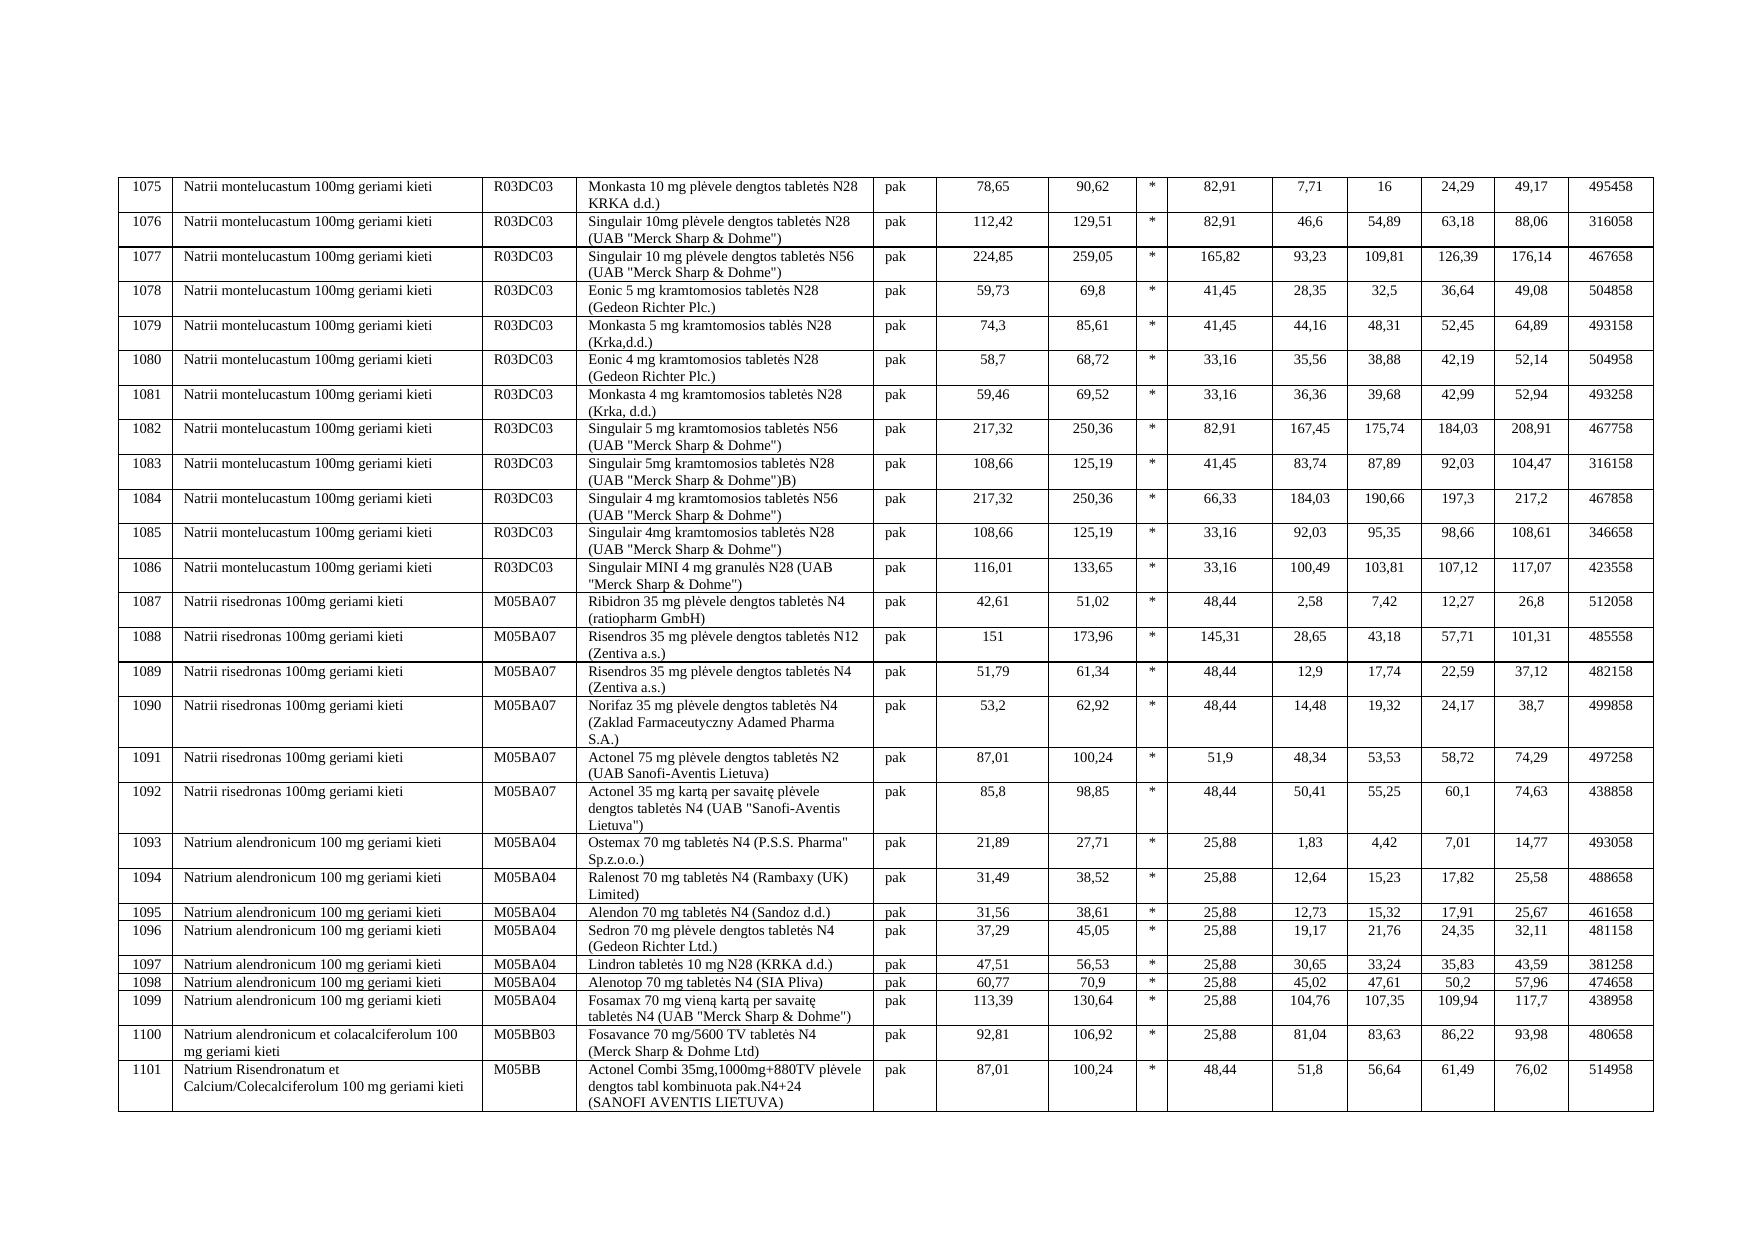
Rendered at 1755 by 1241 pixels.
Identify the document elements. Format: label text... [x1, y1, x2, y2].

table_cell 51,9 [1168, 748, 1272, 782]
table_cell 1095 [119, 904, 172, 920]
table_cell 125,19 [1049, 524, 1136, 558]
table_cell 482158 [1569, 663, 1653, 696]
table_cell 14,77 [1495, 834, 1568, 868]
table_cell Natrium alendronicum 100 mg geriami kieti [173, 921, 482, 955]
table_cell * [1137, 559, 1167, 592]
table_cell R03DC03 [483, 178, 576, 212]
table_cell * [1137, 524, 1167, 558]
table_cell 224,85 [937, 248, 1048, 281]
table_cell 217,2 [1495, 490, 1568, 523]
table_cell 104,76 [1273, 991, 1347, 1025]
table_cell pak [874, 974, 936, 990]
table_cell Natrii montelucastum 100mg geriami kieti [173, 178, 482, 212]
table_cell * [1137, 956, 1167, 973]
table_cell 108,66 [937, 455, 1048, 488]
table_cell * [1137, 991, 1167, 1025]
table_cell 12,64 [1273, 869, 1347, 902]
table_cell Risendros 35 mg plėvele dengtos tabletės N12 (Zentiva a.s.) [577, 628, 873, 661]
table_cell 25,88 [1168, 904, 1272, 920]
table_cell M05BB03 [483, 1026, 576, 1059]
table_cell Natrii montelucastum 100mg geriami kieti [173, 524, 482, 558]
table_cell 1079 [119, 317, 172, 350]
table_cell 208,91 [1495, 420, 1568, 454]
table_cell 56,53 [1049, 956, 1136, 973]
table_cell Natrium alendronicum 100 mg geriami kieti [173, 834, 482, 868]
table_cell Singulair 4mg kramtomosios tabletės N28 (UAB "Merck Sharp & Dohme") [577, 524, 873, 558]
table_cell 85,8 [937, 783, 1048, 833]
table_cell * [1137, 593, 1167, 627]
table_cell 39,68 [1348, 386, 1421, 419]
table_cell 107,12 [1422, 559, 1494, 592]
table_cell Natrii risedronas 100mg geriami kieti [173, 593, 482, 627]
table_cell 1090 [119, 697, 172, 747]
table_cell M05BA07 [483, 697, 576, 747]
table_cell 461658 [1569, 904, 1653, 920]
table_cell 113,39 [937, 991, 1048, 1025]
table_cell 250,36 [1049, 420, 1136, 454]
table_cell 58,7 [937, 351, 1048, 385]
table_cell * [1137, 282, 1167, 316]
table_cell 151 [937, 628, 1048, 661]
table_cell 57,71 [1422, 628, 1494, 661]
table_cell * [1137, 748, 1167, 782]
table_cell 48,31 [1348, 317, 1421, 350]
table_cell 17,82 [1422, 869, 1494, 902]
table_cell * [1137, 455, 1167, 488]
table_cell 175,74 [1348, 420, 1421, 454]
table_cell 12,27 [1422, 593, 1494, 627]
table_cell pak [874, 1061, 936, 1111]
table_cell pak [874, 1026, 936, 1059]
table_cell 438858 [1569, 783, 1653, 833]
table_cell 108,61 [1495, 524, 1568, 558]
table_cell 90,62 [1049, 178, 1136, 212]
table_cell pak [874, 213, 936, 246]
table_cell pak [874, 351, 936, 385]
table_cell 12,73 [1273, 904, 1347, 920]
table_cell 176,14 [1495, 248, 1568, 281]
table_cell * [1137, 420, 1167, 454]
table_cell 92,81 [937, 1026, 1048, 1059]
table_cell 76,02 [1495, 1061, 1568, 1111]
table_cell 24,29 [1422, 178, 1494, 212]
table_cell Sedron 70 mg plėvele dengtos tabletės N4 (Gedeon Richter Ltd.) [577, 921, 873, 955]
table_cell 62,92 [1049, 697, 1136, 747]
table_cell 109,81 [1348, 248, 1421, 281]
table_cell 98,85 [1049, 783, 1136, 833]
table_cell Ostemax 70 mg tabletės N4 (P.S.S. Pharma" Sp.z.o.o.) [577, 834, 873, 868]
table_cell Natrium alendronicum 100 mg geriami kieti [173, 974, 482, 990]
table_cell 45,05 [1049, 921, 1136, 955]
table_cell 100,49 [1273, 559, 1347, 592]
table_cell 64,89 [1495, 317, 1568, 350]
table_cell 88,06 [1495, 213, 1568, 246]
table_cell Actonel Combi 35mg,1000mg+880TV plėvele dengtos tabl kombinuota pak.N4+24 (SANOFI AVENTIS LIETUVA) [577, 1061, 873, 1111]
table_cell 87,89 [1348, 455, 1421, 488]
table_cell 52,14 [1495, 351, 1568, 385]
table_cell M05BA04 [483, 904, 576, 920]
table_cell 117,07 [1495, 559, 1568, 592]
table_cell Natrii risedronas 100mg geriami kieti [173, 748, 482, 782]
table_cell 467658 [1569, 248, 1653, 281]
table_cell 1092 [119, 783, 172, 833]
table_cell 512058 [1569, 593, 1653, 627]
table_cell 61,49 [1422, 1061, 1494, 1111]
table_cell 100,24 [1049, 1061, 1136, 1111]
table_cell 38,52 [1049, 869, 1136, 902]
table_cell 117,7 [1495, 991, 1568, 1025]
table_cell * [1137, 697, 1167, 747]
table_cell Natrii montelucastum 100mg geriami kieti [173, 317, 482, 350]
table_cell 1075 [119, 178, 172, 212]
table_cell 173,96 [1049, 628, 1136, 661]
table_cell M05BA07 [483, 628, 576, 661]
table_cell 57,96 [1495, 974, 1568, 990]
table_cell 25,88 [1168, 991, 1272, 1025]
table_cell 17,91 [1422, 904, 1494, 920]
table_cell R03DC03 [483, 386, 576, 419]
table_cell * [1137, 974, 1167, 990]
table_cell 1080 [119, 351, 172, 385]
table_cell 49,08 [1495, 282, 1568, 316]
table_cell 25,88 [1168, 921, 1272, 955]
table_cell 41,45 [1168, 317, 1272, 350]
table_cell 104,47 [1495, 455, 1568, 488]
table_cell 250,36 [1049, 490, 1136, 523]
table_cell * [1137, 317, 1167, 350]
table_cell 38,7 [1495, 697, 1568, 747]
table_cell 1097 [119, 956, 172, 973]
table_cell 42,61 [937, 593, 1048, 627]
table_cell 19,32 [1348, 697, 1421, 747]
table_cell Natrium alendronicum 100 mg geriami kieti [173, 904, 482, 920]
table_cell 50,41 [1273, 783, 1347, 833]
table_cell 1086 [119, 559, 172, 592]
table_cell pak [874, 697, 936, 747]
table_cell 53,2 [937, 697, 1048, 747]
table_cell Natrium alendronicum et colacalciferolum 100 mg geriami kieti [173, 1026, 482, 1059]
table_cell 106,92 [1049, 1026, 1136, 1059]
table_cell 59,73 [937, 282, 1048, 316]
table_cell 48,44 [1168, 697, 1272, 747]
table_cell 495458 [1569, 178, 1653, 212]
table_cell 24,35 [1422, 921, 1494, 955]
table_cell 1093 [119, 834, 172, 868]
table_cell M05BA07 [483, 783, 576, 833]
table_cell 47,51 [937, 956, 1048, 973]
table_cell 499858 [1569, 697, 1653, 747]
table_cell 25,67 [1495, 904, 1568, 920]
table_cell R03DC03 [483, 524, 576, 558]
table_cell 488658 [1569, 869, 1653, 902]
table_cell 92,03 [1422, 455, 1494, 488]
table_cell 49,17 [1495, 178, 1568, 212]
table_cell 82,91 [1168, 213, 1272, 246]
table_cell * [1137, 628, 1167, 661]
table_cell 184,03 [1422, 420, 1494, 454]
table_cell 22,59 [1422, 663, 1494, 696]
table_cell 51,8 [1273, 1061, 1347, 1111]
table_cell 37,12 [1495, 663, 1568, 696]
table_cell R03DC03 [483, 490, 576, 523]
table_cell 85,61 [1049, 317, 1136, 350]
table_cell 32,5 [1348, 282, 1421, 316]
table_cell 467858 [1569, 490, 1653, 523]
table_cell * [1137, 248, 1167, 281]
table_cell 25,88 [1168, 1026, 1272, 1059]
table_cell 12,9 [1273, 663, 1347, 696]
table_cell pak [874, 524, 936, 558]
table_cell 63,18 [1422, 213, 1494, 246]
table_cell 92,03 [1273, 524, 1347, 558]
table_cell 1083 [119, 455, 172, 488]
table_cell 31,56 [937, 904, 1048, 920]
table_cell Natrii montelucastum 100mg geriami kieti [173, 455, 482, 488]
table_cell 493258 [1569, 386, 1653, 419]
table_cell M05BA04 [483, 869, 576, 902]
table_cell 15,32 [1348, 904, 1421, 920]
table_cell R03DC03 [483, 248, 576, 281]
table_cell 145,31 [1168, 628, 1272, 661]
table_cell 2,58 [1273, 593, 1347, 627]
table_cell 1099 [119, 991, 172, 1025]
table_cell 184,03 [1273, 490, 1347, 523]
table_cell pak [874, 991, 936, 1025]
table_cell M05BA07 [483, 663, 576, 696]
table_cell 28,65 [1273, 628, 1347, 661]
table_cell R03DC03 [483, 317, 576, 350]
table_cell 41,45 [1168, 282, 1272, 316]
table_cell 316058 [1569, 213, 1653, 246]
table_cell pak [874, 783, 936, 833]
table_cell 38,61 [1049, 904, 1136, 920]
table_cell Eonic 5 mg kramtomosios tabletės N28 (Gedeon Richter Plc.) [577, 282, 873, 316]
table_cell Fosamax 70 mg vieną kartą per savaitę tabletės N4 (UAB "Merck Sharp & Dohme") [577, 991, 873, 1025]
table_cell 36,64 [1422, 282, 1494, 316]
table_cell 438958 [1569, 991, 1653, 1025]
table_cell 43,59 [1495, 956, 1568, 973]
table_cell 101,31 [1495, 628, 1568, 661]
table_cell 48,44 [1168, 1061, 1272, 1111]
table_cell 21,89 [937, 834, 1048, 868]
table_cell 381258 [1569, 956, 1653, 973]
table_cell 514958 [1569, 1061, 1653, 1111]
table_cell 474658 [1569, 974, 1653, 990]
table_cell 133,65 [1049, 559, 1136, 592]
table_cell 55,25 [1348, 783, 1421, 833]
table_cell pak [874, 834, 936, 868]
table_cell 36,36 [1273, 386, 1347, 419]
table_cell Natrii montelucastum 100mg geriami kieti [173, 351, 482, 385]
table_cell pak [874, 490, 936, 523]
table_cell 17,74 [1348, 663, 1421, 696]
table_cell * [1137, 921, 1167, 955]
table_cell 108,66 [937, 524, 1048, 558]
table_cell Ralenost 70 mg tabletės N4 (Rambaxy (UK) Limited) [577, 869, 873, 902]
table_cell Natrium alendronicum 100 mg geriami kieti [173, 991, 482, 1025]
table_cell pak [874, 748, 936, 782]
table_cell M05BA04 [483, 991, 576, 1025]
table_cell 48,44 [1168, 663, 1272, 696]
table_cell 69,52 [1049, 386, 1136, 419]
table_cell 109,94 [1422, 991, 1494, 1025]
table_cell 1078 [119, 282, 172, 316]
table_cell 16 [1348, 178, 1421, 212]
table_cell 33,16 [1168, 524, 1272, 558]
table_cell Lindron tabletės 10 mg N28 (KRKA d.d.) [577, 956, 873, 973]
table_cell R03DC03 [483, 420, 576, 454]
table_cell Monkasta 10 mg plėvele dengtos tabletės N28 KRKA d.d.) [577, 178, 873, 212]
table_cell pak [874, 420, 936, 454]
table_cell M05BA07 [483, 593, 576, 627]
table_cell Natrii risedronas 100mg geriami kieti [173, 628, 482, 661]
table_cell 25,88 [1168, 956, 1272, 973]
table_cell 190,66 [1348, 490, 1421, 523]
table_cell 103,81 [1348, 559, 1421, 592]
table_cell 485558 [1569, 628, 1653, 661]
table_cell 61,34 [1049, 663, 1136, 696]
table_cell * [1137, 904, 1167, 920]
table_cell 87,01 [937, 1061, 1048, 1111]
table_cell 126,39 [1422, 248, 1494, 281]
table_cell 33,24 [1348, 956, 1421, 973]
table_cell 74,63 [1495, 783, 1568, 833]
table_cell 493058 [1569, 834, 1653, 868]
table_cell 1091 [119, 748, 172, 782]
table_cell 33,16 [1168, 559, 1272, 592]
table_cell 346658 [1569, 524, 1653, 558]
table_cell 46,6 [1273, 213, 1347, 246]
table_cell 70,9 [1049, 974, 1136, 990]
table_cell 1,83 [1273, 834, 1347, 868]
table_cell 51,02 [1049, 593, 1136, 627]
table_cell Actonel 75 mg plėvele dengtos tabletės N2 (UAB Sanofi-Aventis Lietuva) [577, 748, 873, 782]
table_cell Natrii montelucastum 100mg geriami kieti [173, 559, 482, 592]
table_cell M05BA07 [483, 748, 576, 782]
table_cell Natrium Risendronatum et Calcium/Colecalciferolum 100 mg geriami kieti [173, 1061, 482, 1111]
table_cell pak [874, 178, 936, 212]
table_cell 423558 [1569, 559, 1653, 592]
table_cell 35,56 [1273, 351, 1347, 385]
table_cell * [1137, 783, 1167, 833]
table_cell 51,79 [937, 663, 1048, 696]
table_cell pak [874, 593, 936, 627]
table_cell Singulair 5mg kramtomosios tabletės N28 (UAB "Merck Sharp & Dohme")B) [577, 455, 873, 488]
table_cell 467758 [1569, 420, 1653, 454]
table_cell Natrii montelucastum 100mg geriami kieti [173, 282, 482, 316]
table_cell 27,71 [1049, 834, 1136, 868]
table_cell Norifaz 35 mg plėvele dengtos tabletės N4 (Zaklad Farmaceutyczny Adamed Pharma S.A.) [577, 697, 873, 747]
table_cell 66,33 [1168, 490, 1272, 523]
table_cell Singulair 10 mg plėvele dengtos tabletės N56 (UAB "Merck Sharp & Dohme") [577, 248, 873, 281]
table_cell Monkasta 5 mg kramtomosios tablės N28 (Krka,d.d.) [577, 317, 873, 350]
table_cell 7,01 [1422, 834, 1494, 868]
table_cell 1087 [119, 593, 172, 627]
table_cell 53,53 [1348, 748, 1421, 782]
table_cell * [1137, 1026, 1167, 1059]
table_cell * [1137, 1061, 1167, 1111]
table_cell Natrii montelucastum 100mg geriami kieti [173, 213, 482, 246]
table_cell 52,94 [1495, 386, 1568, 419]
table_cell 1088 [119, 628, 172, 661]
table_cell 86,22 [1422, 1026, 1494, 1059]
table_cell 31,49 [937, 869, 1048, 902]
table_cell 14,48 [1273, 697, 1347, 747]
table_cell Natrii montelucastum 100mg geriami kieti [173, 248, 482, 281]
table_cell 1084 [119, 490, 172, 523]
table_cell pak [874, 386, 936, 419]
table_cell 69,8 [1049, 282, 1136, 316]
table_cell 1096 [119, 921, 172, 955]
table_cell 100,24 [1049, 748, 1136, 782]
table_cell 504958 [1569, 351, 1653, 385]
table_cell 30,65 [1273, 956, 1347, 973]
table_cell 197,3 [1422, 490, 1494, 523]
table_cell 125,19 [1049, 455, 1136, 488]
table_cell 48,44 [1168, 593, 1272, 627]
table_cell * [1137, 178, 1167, 212]
table_cell M05BA04 [483, 834, 576, 868]
table_cell 116,01 [937, 559, 1048, 592]
table_cell Alendon 70 mg tabletės N4 (Sandoz d.d.) [577, 904, 873, 920]
table_cell 59,46 [937, 386, 1048, 419]
table_cell 48,34 [1273, 748, 1347, 782]
table_cell pak [874, 904, 936, 920]
table_cell 68,72 [1049, 351, 1136, 385]
table_cell Natrii risedronas 100mg geriami kieti [173, 663, 482, 696]
table_cell M05BA04 [483, 921, 576, 955]
table_cell * [1137, 490, 1167, 523]
table_cell 25,58 [1495, 869, 1568, 902]
table_cell Fosavance 70 mg/5600 TV tabletės N4 (Merck Sharp & Dohme Ltd) [577, 1026, 873, 1059]
table_cell 43,18 [1348, 628, 1421, 661]
table_cell Natrii risedronas 100mg geriami kieti [173, 783, 482, 833]
table_cell 60,1 [1422, 783, 1494, 833]
table_cell 32,11 [1495, 921, 1568, 955]
table_cell pak [874, 921, 936, 955]
table_cell M05BB [483, 1061, 576, 1111]
table_cell 165,82 [1168, 248, 1272, 281]
table_cell 74,3 [937, 317, 1048, 350]
table_cell 35,83 [1422, 956, 1494, 973]
table_cell 7,42 [1348, 593, 1421, 627]
table_cell 1089 [119, 663, 172, 696]
table_cell 4,42 [1348, 834, 1421, 868]
table_cell 60,77 [937, 974, 1048, 990]
table_cell * [1137, 213, 1167, 246]
table_cell 83,63 [1348, 1026, 1421, 1059]
table_cell * [1137, 386, 1167, 419]
table_cell Singulair 10mg plėvele dengtos tabletės N28 (UAB "Merck Sharp & Dohme") [577, 213, 873, 246]
table_cell 1076 [119, 213, 172, 246]
table_cell 167,45 [1273, 420, 1347, 454]
table_cell 1100 [119, 1026, 172, 1059]
table_cell 504858 [1569, 282, 1653, 316]
table_cell Singulair 4 mg kramtomosios tabletės N56 (UAB "Merck Sharp & Dohme") [577, 490, 873, 523]
table_cell Natrium alendronicum 100 mg geriami kieti [173, 956, 482, 973]
table_cell 38,88 [1348, 351, 1421, 385]
table_cell 1077 [119, 248, 172, 281]
table_cell pak [874, 248, 936, 281]
table_cell 129,51 [1049, 213, 1136, 246]
table_cell Monkasta 4 mg kramtomosios tabletės N28 (Krka, d.d.) [577, 386, 873, 419]
table_cell 42,99 [1422, 386, 1494, 419]
table_cell R03DC03 [483, 455, 576, 488]
table_cell 316158 [1569, 455, 1653, 488]
table_cell Natrium alendronicum 100 mg geriami kieti [173, 869, 482, 902]
table_cell 1101 [119, 1061, 172, 1111]
table_cell 217,32 [937, 420, 1048, 454]
table_cell 130,64 [1049, 991, 1136, 1025]
table_cell 25,88 [1168, 974, 1272, 990]
table_cell pak [874, 628, 936, 661]
table_cell 19,17 [1273, 921, 1347, 955]
table_cell 44,16 [1273, 317, 1347, 350]
table_cell 217,32 [937, 490, 1048, 523]
table_cell Natrii montelucastum 100mg geriami kieti [173, 386, 482, 419]
table_cell 480658 [1569, 1026, 1653, 1059]
table_cell R03DC03 [483, 559, 576, 592]
table_cell 1081 [119, 386, 172, 419]
table_cell pak [874, 455, 936, 488]
table_cell R03DC03 [483, 282, 576, 316]
table_cell Ribidron 35 mg plėvele dengtos tabletės N4 (ratiopharm GmbH) [577, 593, 873, 627]
table_cell Alenotop 70 mg tabletės N4 (SIA Pliva) [577, 974, 873, 990]
table_cell Actonel 35 mg kartą per savaitę plėvele dengtos tabletės N4 (UAB "Sanofi-Aventis Lietuva") [577, 783, 873, 833]
table_cell pak [874, 663, 936, 696]
table_cell * [1137, 834, 1167, 868]
table_cell 95,35 [1348, 524, 1421, 558]
table_cell 481158 [1569, 921, 1653, 955]
table_cell 497258 [1569, 748, 1653, 782]
table_cell 82,91 [1168, 420, 1272, 454]
table_cell 78,65 [937, 178, 1048, 212]
table_cell Singulair MINI 4 mg granulės N28 (UAB "Merck Sharp & Dohme") [577, 559, 873, 592]
table_cell 107,35 [1348, 991, 1421, 1025]
table_cell M05BA04 [483, 974, 576, 990]
table_cell 7,71 [1273, 178, 1347, 212]
table_cell 259,05 [1049, 248, 1136, 281]
table_cell pak [874, 559, 936, 592]
table_cell 33,16 [1168, 386, 1272, 419]
table_cell 42,19 [1422, 351, 1494, 385]
table_cell M05BA04 [483, 956, 576, 973]
table_cell 45,02 [1273, 974, 1347, 990]
table_cell R03DC03 [483, 213, 576, 246]
table_cell 47,61 [1348, 974, 1421, 990]
table_cell 1085 [119, 524, 172, 558]
table_cell 93,23 [1273, 248, 1347, 281]
table_cell 82,91 [1168, 178, 1272, 212]
table_cell Natrii montelucastum 100mg geriami kieti [173, 490, 482, 523]
table_cell Eonic 4 mg kramtomosios tabletės N28 (Gedeon Richter Plc.) [577, 351, 873, 385]
table_cell pak [874, 317, 936, 350]
table_cell pak [874, 282, 936, 316]
table_cell 1094 [119, 869, 172, 902]
table_cell * [1137, 869, 1167, 902]
table_cell Natrii montelucastum 100mg geriami kieti [173, 420, 482, 454]
table_cell Risendros 35 mg plėvele dengtos tabletės N4 (Zentiva a.s.) [577, 663, 873, 696]
table_cell * [1137, 351, 1167, 385]
table_cell 50,2 [1422, 974, 1494, 990]
table_cell 98,66 [1422, 524, 1494, 558]
table_cell Natrii risedronas 100mg geriami kieti [173, 697, 482, 747]
table_cell 25,88 [1168, 869, 1272, 902]
table_cell 48,44 [1168, 783, 1272, 833]
table_cell * [1137, 663, 1167, 696]
table_cell 33,16 [1168, 351, 1272, 385]
table_cell 58,72 [1422, 748, 1494, 782]
table_cell 37,29 [937, 921, 1048, 955]
table_cell 1098 [119, 974, 172, 990]
table_cell 74,29 [1495, 748, 1568, 782]
table_cell 81,04 [1273, 1026, 1347, 1059]
table_cell 83,74 [1273, 455, 1347, 488]
table_cell 26,8 [1495, 593, 1568, 627]
table_cell 112,42 [937, 213, 1048, 246]
table_cell R03DC03 [483, 351, 576, 385]
table_cell 87,01 [937, 748, 1048, 782]
table_cell 493158 [1569, 317, 1653, 350]
table_cell Singulair 5 mg kramtomosios tabletės N56 (UAB "Merck Sharp & Dohme") [577, 420, 873, 454]
table_cell 56,64 [1348, 1061, 1421, 1111]
table_cell 93,98 [1495, 1026, 1568, 1059]
table_cell 15,23 [1348, 869, 1421, 902]
table_cell 1082 [119, 420, 172, 454]
table_cell 28,35 [1273, 282, 1347, 316]
table_cell 54,89 [1348, 213, 1421, 246]
table_cell 52,45 [1422, 317, 1494, 350]
table_cell 25,88 [1168, 834, 1272, 868]
table_cell 24,17 [1422, 697, 1494, 747]
table_cell 41,45 [1168, 455, 1272, 488]
table_cell pak [874, 869, 936, 902]
table_cell 21,76 [1348, 921, 1421, 955]
table_cell pak [874, 956, 936, 973]
